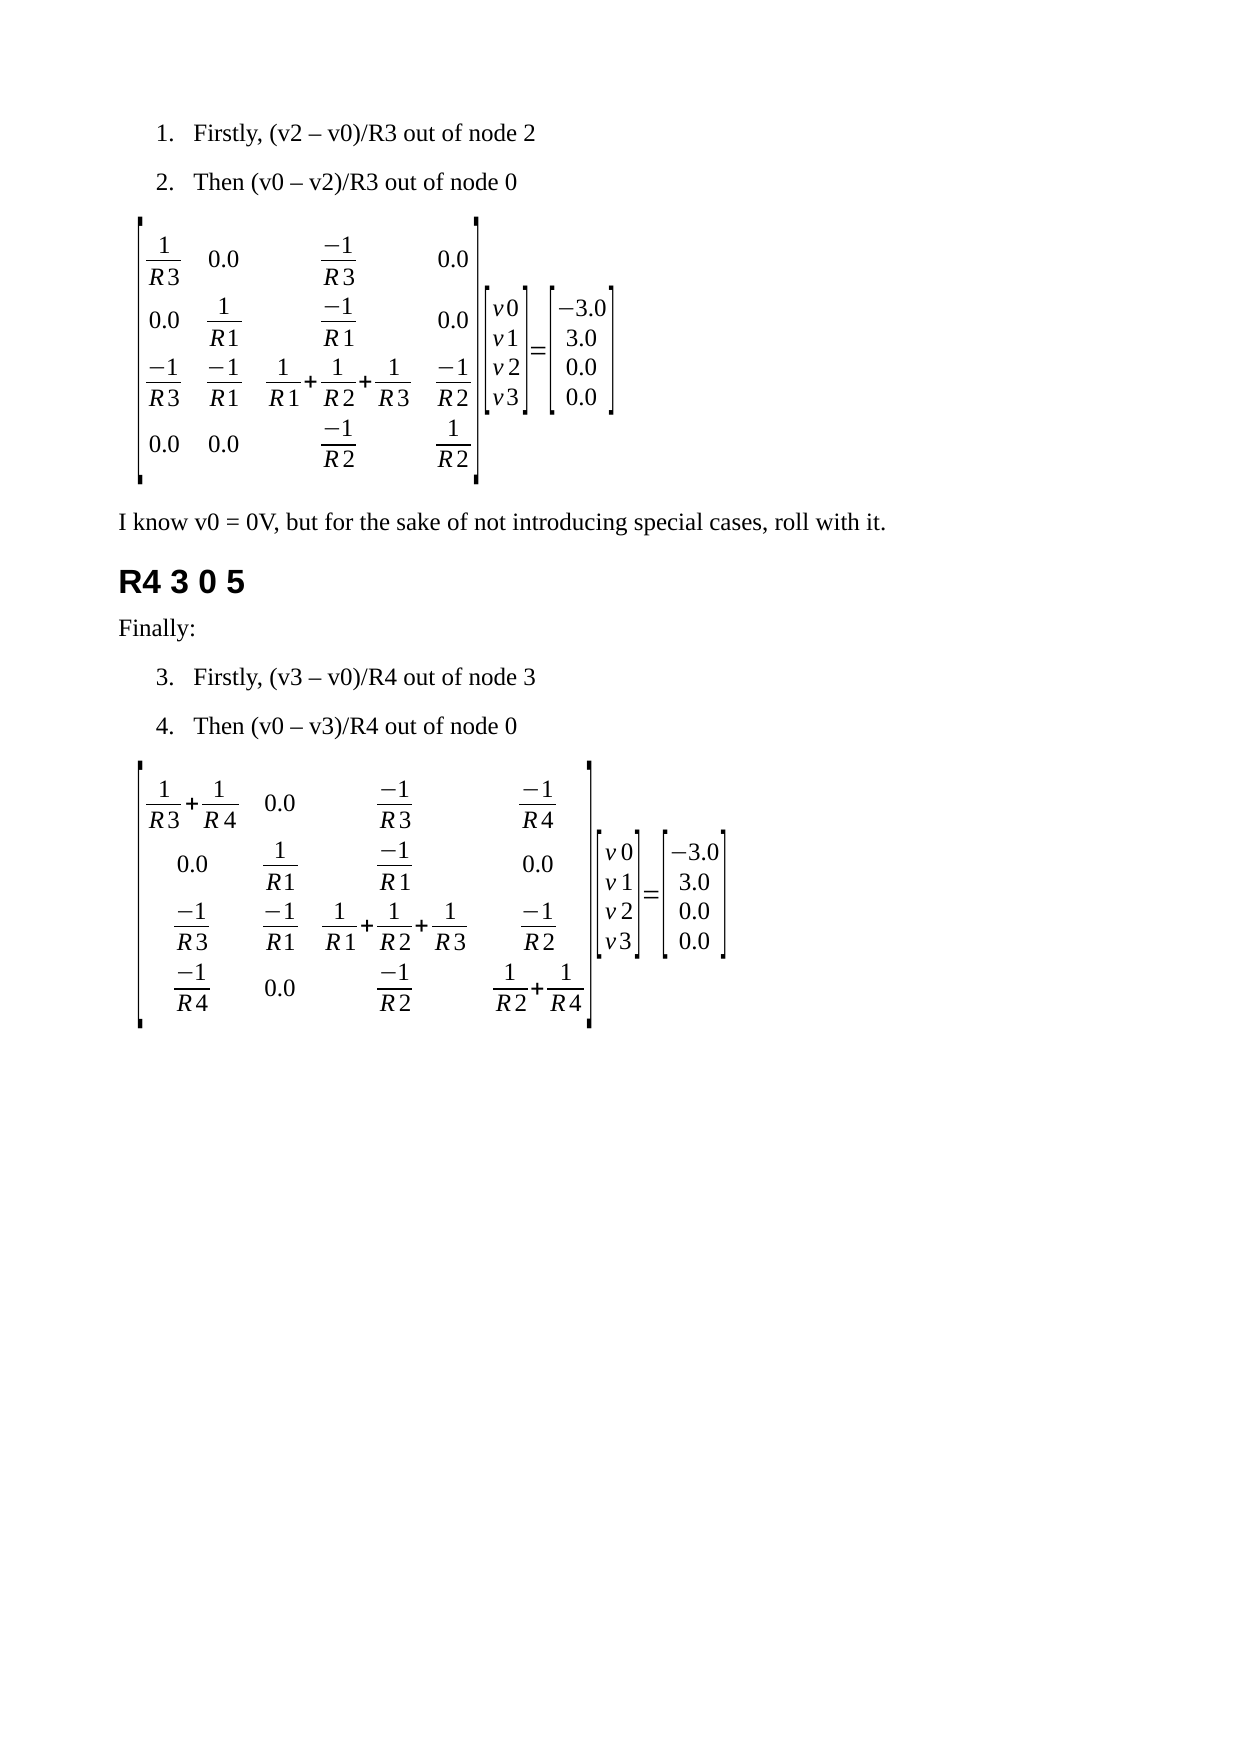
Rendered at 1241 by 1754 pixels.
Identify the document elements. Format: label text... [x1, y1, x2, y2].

list Firstly, (v2 – v0)/R3 out of node 2 [156, 118, 1122, 147]
text Finally: [118, 613, 1122, 642]
list Then (v0 – v2)/R3 out of node 0 [156, 167, 1122, 196]
text I know v0 = 0V, but for the sake of not introducing special cases, roll with it. [118, 507, 1122, 535]
subtitle R4 3 0 5 [118, 562, 1122, 601]
list Then (v0 – v3)/R4 out of node 0 [156, 711, 1122, 740]
list Firstly, (v3 – v0)/R4 out of node 3 [156, 662, 1122, 691]
